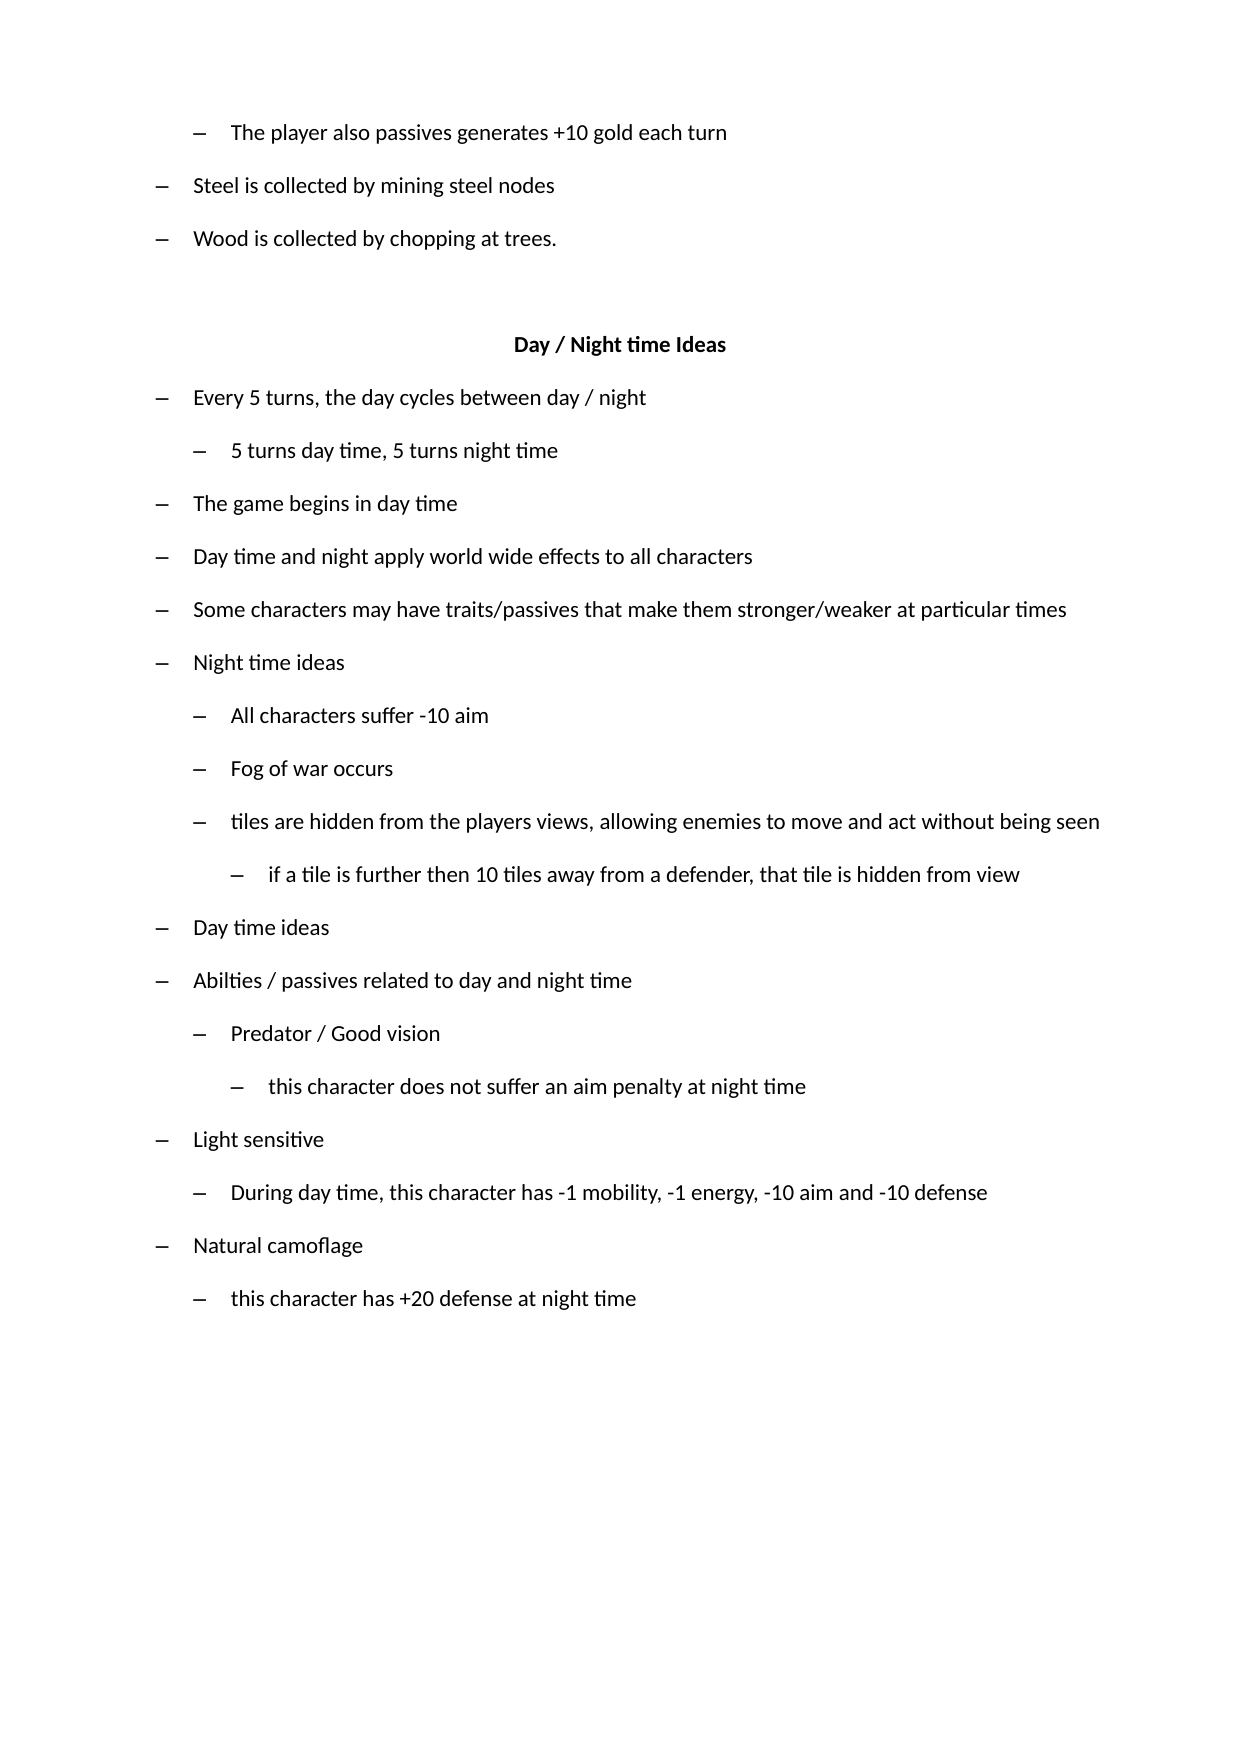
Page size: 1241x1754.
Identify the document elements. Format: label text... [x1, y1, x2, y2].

list Fog of war occurs [193, 754, 1122, 782]
list Abilties / passives related to day and night time [156, 966, 1122, 994]
list this character does not suffer an aim penalty at night time [231, 1072, 1122, 1101]
list Every 5 turns, the day cycles between day / night [156, 383, 1122, 411]
list Predator / Good vision [193, 1019, 1122, 1047]
list tiles are hidden from the players views, allowing enemies to move and act without being seen [193, 807, 1122, 835]
list this character has +20 defense at night time [193, 1284, 1122, 1313]
list The game begins in day time [156, 489, 1122, 517]
list All characters suffer -10 aim [193, 701, 1122, 729]
list The player also passives generates +10 gold each turn [193, 118, 1122, 146]
list Natural camoflage [156, 1232, 1122, 1259]
list if a tile is further then 10 tiles away from a defender, that tile is hidden from view [231, 860, 1122, 888]
list Some characters may have traits/passives that make them stronger/weaker at particular times [156, 595, 1122, 623]
list Steel is collected by mining steel nodes [156, 171, 1122, 199]
list Wood is collected by chopping at trees. [156, 224, 1122, 252]
list Day time ideas [156, 913, 1122, 941]
list Light sensitive [156, 1126, 1122, 1153]
list During day time, this character has -1 mobility, -1 energy, -10 aim and -10 defense [193, 1178, 1122, 1207]
list Day time and night apply world wide effects to all characters [156, 542, 1122, 570]
list Night time ideas [156, 648, 1122, 676]
text Day / Night time Ideas [118, 330, 1122, 358]
list 5 turns day time, 5 turns night time [193, 436, 1122, 464]
